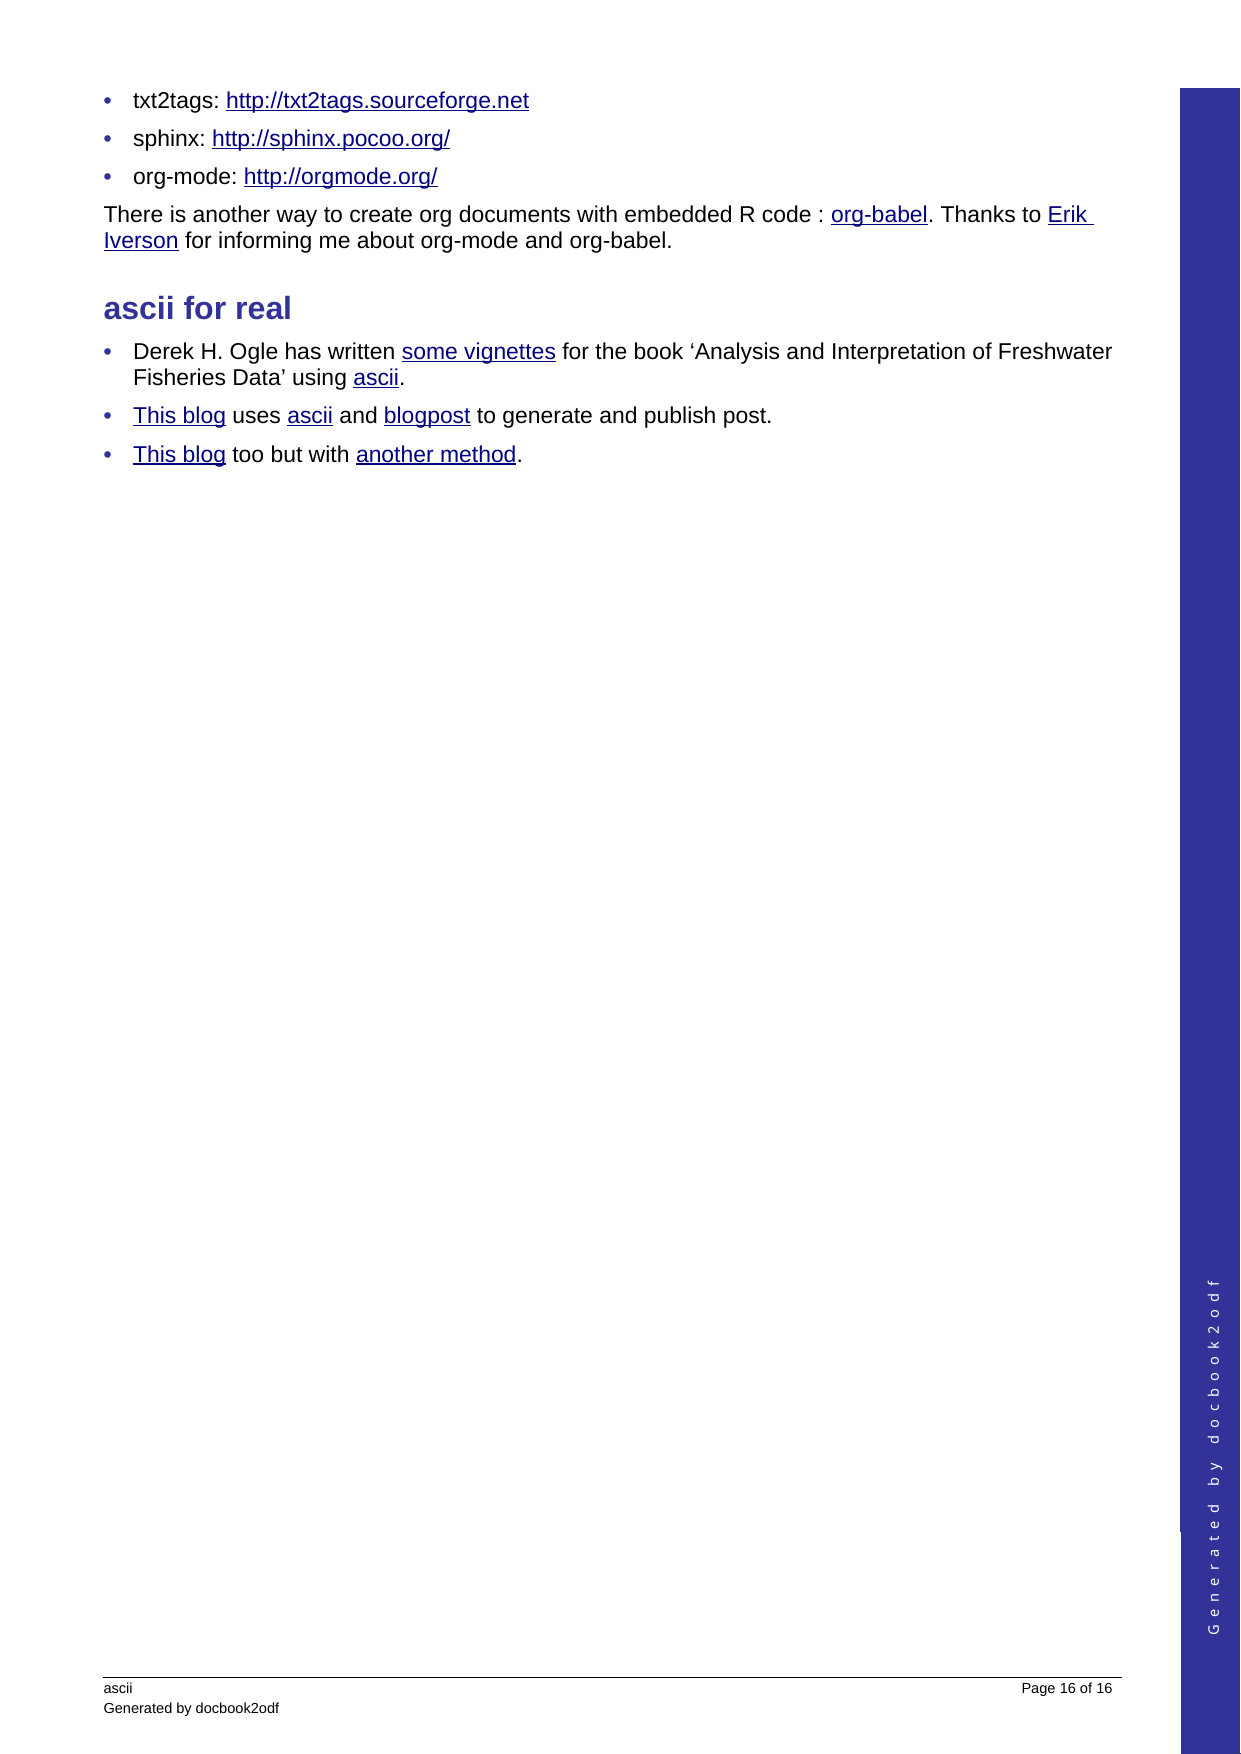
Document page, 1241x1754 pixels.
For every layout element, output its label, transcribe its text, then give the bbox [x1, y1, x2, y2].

list Derek H. Ogle has written some vignettes for the book ‘Analysis and Interpretation of Freshwater Fisheries Data’ using ascii. [103, 338, 1122, 391]
subtitle ascii for real [103, 289, 1122, 326]
list org-mode: http://orgmode.org/ [103, 163, 1122, 189]
list This blog uses ascii and blogpost to generate and publish post. [103, 402, 1122, 429]
text There is another way to create org documents with embedded R code : org-babel. Thanks to Erik Iverson for informing me about org-mode and org-babel. [103, 201, 1122, 254]
list txt2tags: http://txt2tags.sourceforge.net [103, 87, 1122, 113]
list This blog too but with another method. [103, 441, 1122, 467]
list sphinx: http://sphinx.pocoo.org/ [103, 125, 1122, 151]
